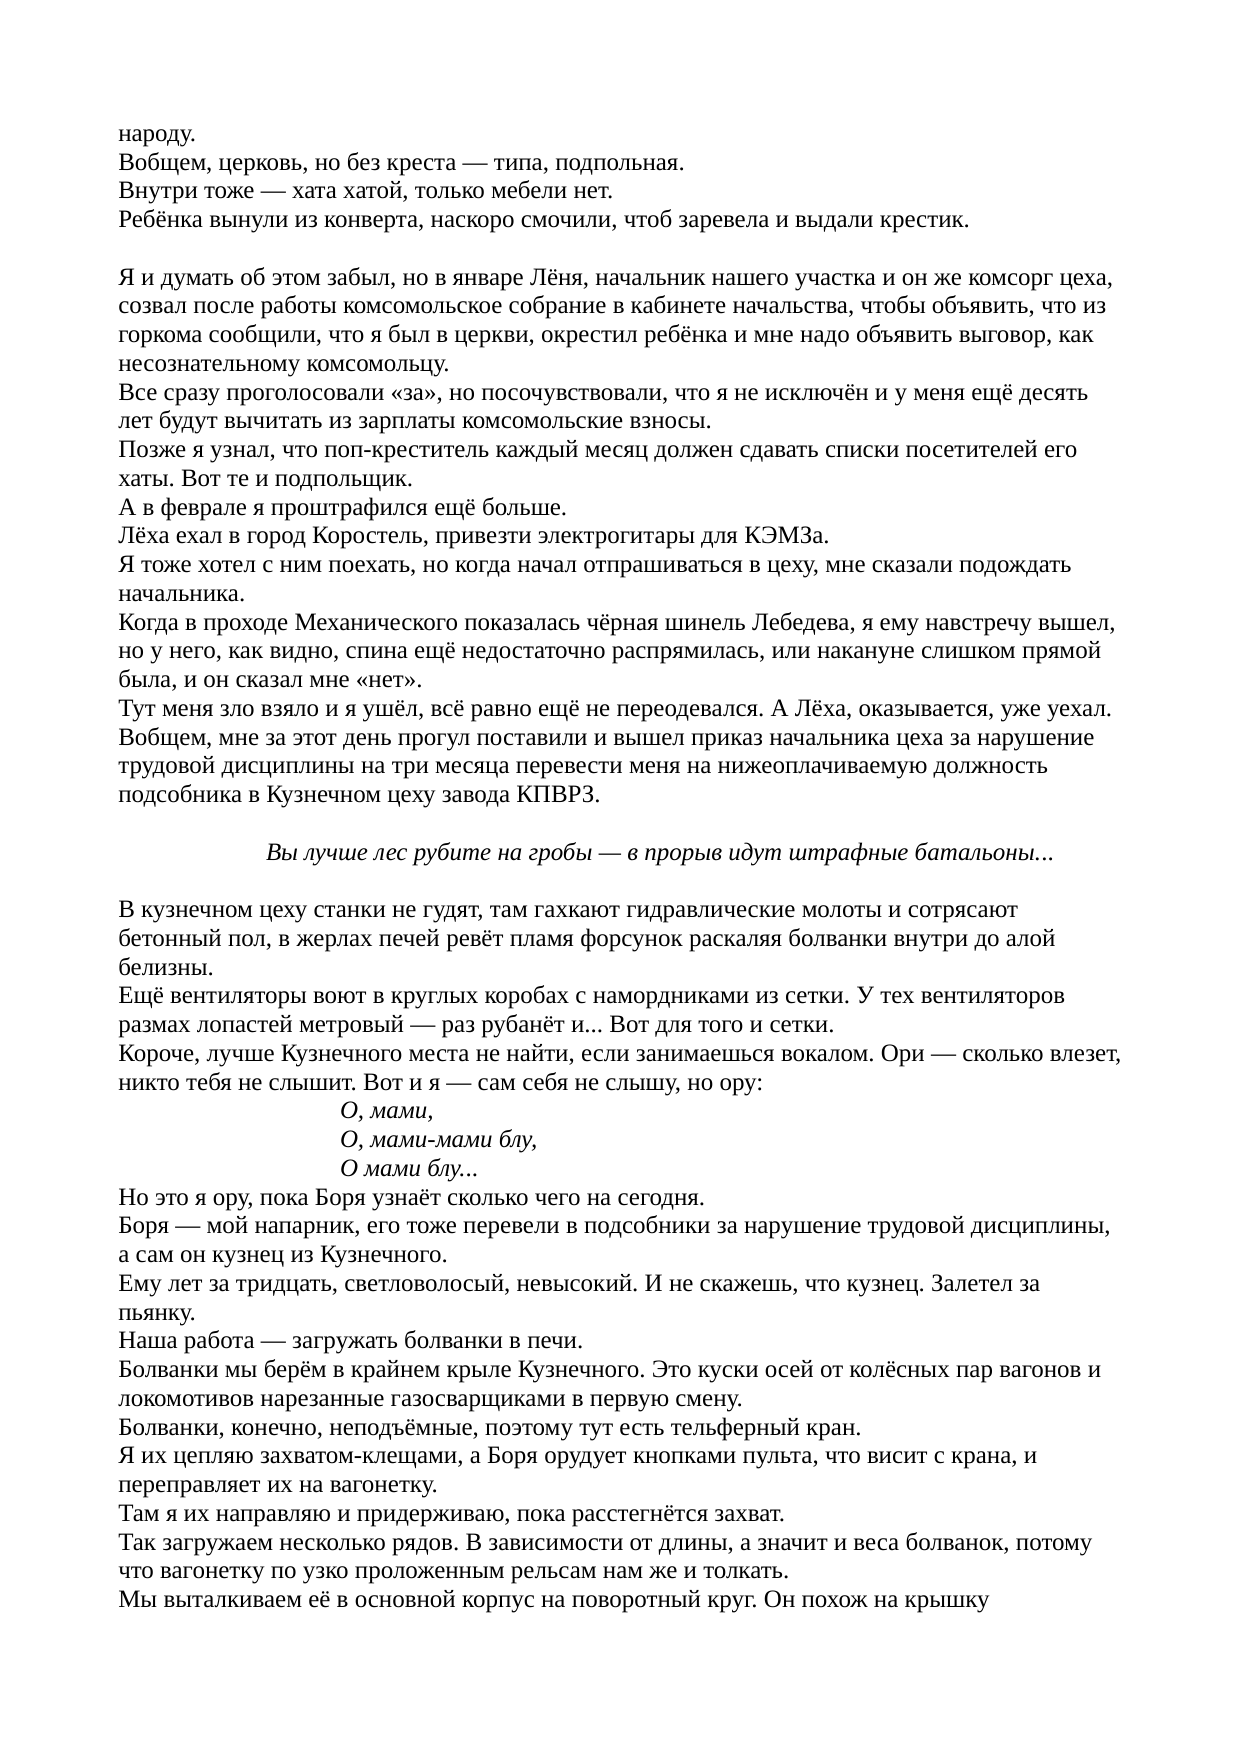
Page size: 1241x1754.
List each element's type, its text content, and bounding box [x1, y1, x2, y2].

text народу. [118, 118, 1122, 147]
text Болванки, конечно, неподъёмные, поэтому тут есть тельферный кран. [118, 1412, 1122, 1441]
text Короче, лучше Кузнечного места не найти, если занимаешься вокалом. Ори — сколько влезет, никто тебя не слышит. Вот и я — сам себя не слышу, но ору: [118, 1038, 1122, 1096]
text Вобщем, церковь, но без креста — типа, подпольная. [118, 147, 1122, 176]
text Я их цепляю захватом-клещами, а Боря орудует кнопками пульта, что висит с крана, и переправляет их на вагонетку. [118, 1441, 1122, 1498]
text Когда в проходе Механического показалась чёрная шинель Лебедева, я ему навстречу вышел, но у него, как видно, спина ещё недостаточно распрямилась, или накануне слишком прямой была, и он сказал мне «нет». [118, 607, 1122, 693]
text О, мами, [118, 1096, 1122, 1124]
text Ещё вентиляторы воют в круглых коробах с намордниками из сетки. У тех вентиляторов размах лопастей метровый — раз рубанёт и... Вот для того и сетки. [118, 981, 1122, 1038]
text Тут меня зло взяло и я ушёл, всё равно ещё не переодевался. А Лёха, оказывается, уже уехал. [118, 693, 1122, 722]
text Боря — мой напарник, его тоже перевели в подсобники за нарушение трудовой дисциплины, а сам он кузнец из Кузнечного. [118, 1211, 1122, 1268]
text Так загружаем несколько рядов. В зависимости от длины, а значит и веса болванок, потому что вагонетку по узко проложенным рельсам нам же и толкать. [118, 1527, 1122, 1584]
text Ему лет за тридцать, светловолосый, невысокий. И не скажешь, что кузнец. Залетел за пьянку. [118, 1268, 1122, 1326]
text Я и думать об этом забыл, но в январе Лёня, начальник нашего участка и он же комсорг цеха, созвал после работы комсомольское собрание в кабинете начальства, чтобы объявить, что из горкома сообщили, что я был в церкви, окрестил ребёнка и мне надо объявить выговор, как несознательному комсомольцу. [118, 262, 1122, 377]
text Там я их направляю и придерживаю, пока расстегнётся захват. [118, 1498, 1122, 1527]
text Вобщем, мне за этот день прогул поставили и вышел приказ начальника цеха за нарушение трудовой дисциплины на три месяца перевести меня на нижеоплачиваемую должность подсобника в Кузнечном цеху завода КПВРЗ. [118, 722, 1122, 808]
text Вы лучше лес рубите на гробы — в прорыв идут штрафные батальоны... [118, 837, 1122, 866]
text Мы выталкиваем её в основной корпус на поворотный круг. Он похож на крышку [118, 1584, 1122, 1613]
text Все сразу проголосовали «за», но посочувствовали, что я не исключён и у меня ещё десять лет будут вычитать из зарплаты комсомольские взносы. [118, 377, 1122, 434]
text Я тоже хотел с ним поехать, но когда начал отпрашиваться в цеху, мне сказали подождать начальника. [118, 549, 1122, 607]
text Но это я ору, пока Боря узнаёт сколько чего на сегодня. [118, 1182, 1122, 1211]
text Лёха ехал в город Коростель, привезти электрогитары для КЭМЗа. [118, 521, 1122, 549]
text Внутри тоже — хата хатой, только мебели нет. [118, 176, 1122, 204]
text Наша работа — загружать болванки в печи. [118, 1326, 1122, 1354]
text В кузнечном цеху станки не гудят, там гахкают гидравлические молоты и сотрясают бетонный пол, в жерлах печей ревёт пламя форсунок раскаляя болванки внутри до алой белизны. [118, 894, 1122, 981]
text О мами блу... [118, 1153, 1122, 1182]
text А в феврале я проштрафился ещё больше. [118, 492, 1122, 521]
text О, мами-мами блу, [118, 1124, 1122, 1153]
text Позже я узнал, что поп-креститель каждый месяц должен сдавать списки посетителей его хаты. Вот те и подпольщик. [118, 434, 1122, 492]
text Болванки мы берём в крайнем крыле Кузнечного. Это куски осей от колёсных пар вагонов и локомотивов нарезанные газосварщиками в первую смену. [118, 1354, 1122, 1412]
text Ребёнка вынули из конверта, наскоро смочили, чтоб заревела и выдали крестик. [118, 204, 1122, 233]
